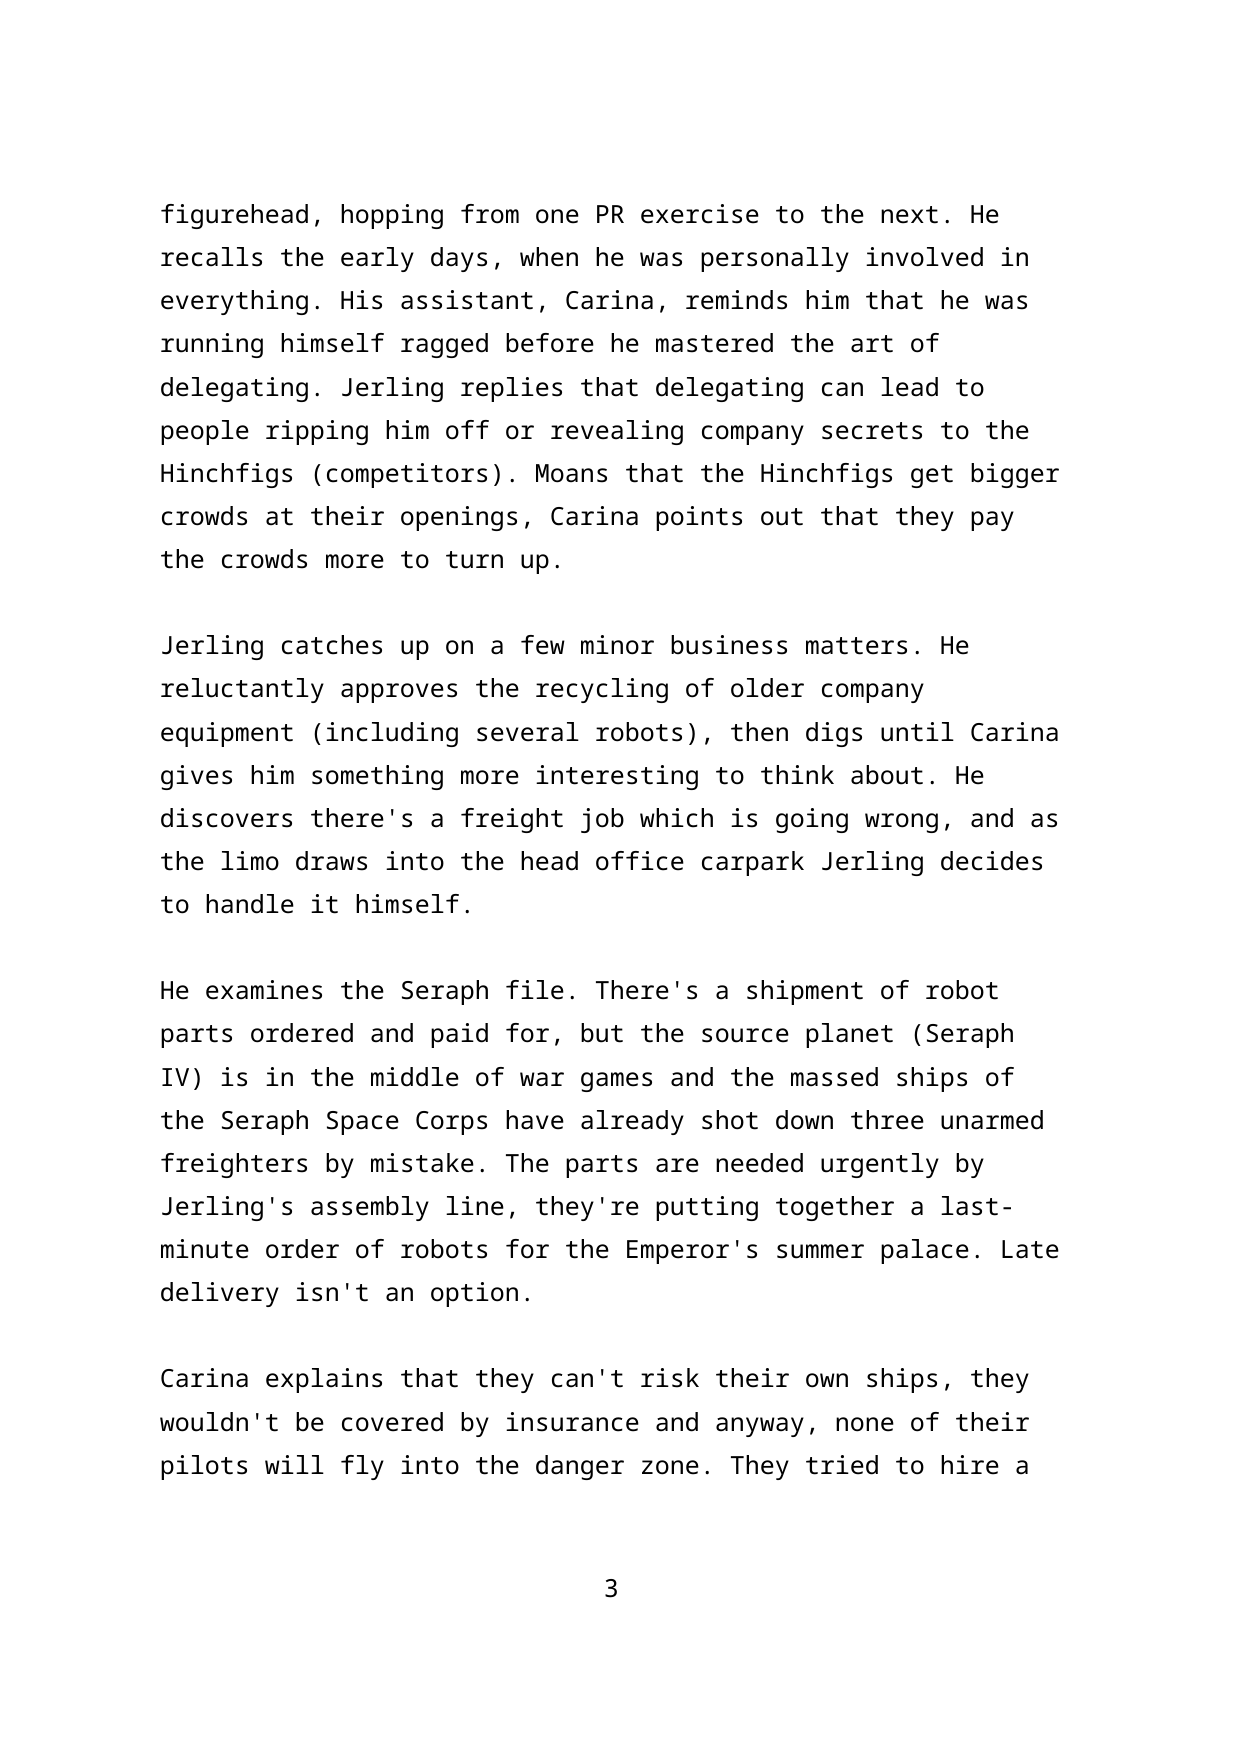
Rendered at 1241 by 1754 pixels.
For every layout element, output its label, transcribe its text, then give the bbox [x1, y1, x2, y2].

text Carina explains that they can't risk their own ships, they wouldn't be covered by insurance and anyway, none of their pilots will fly into the danger zone. They tried to hire a [159, 1353, 1063, 1483]
text He examines the Seraph file. There's a shipment of robot parts ordered and paid for, but the source planet (Seraph IV) is in the middle of war games and the massed ships of the Seraph Space Corps have already shot down three unarmed freighters by mistake. The parts are needed urgently by Jerling's assembly line, they're putting together a last-minute order of robots for the Emperor's summer palace. Late delivery isn't an option. [159, 965, 1063, 1310]
text Jerling catches up on a few minor business matters. He reluctantly approves the recycling of older company equipment (including several robots), then digs until Carina gives him something more interesting to think about. He discovers there's a freight job which is going wrong, and as the limo draws into the head office carpark Jerling decides to handle it himself. [159, 620, 1063, 922]
text figurehead, hopping from one PR exercise to the next. He recalls the early days, when he was personally involved in everything. His assistant, Carina, reminds him that he was running himself ragged before he mastered the art of delegating. Jerling replies that delegating can lead to people ripping him off or revealing company secrets to the Hinchfigs (competitors). Moans that the Hinchfigs get bigger crowds at their openings, Carina points out that they pay the crowds more to turn up. [159, 189, 1063, 577]
